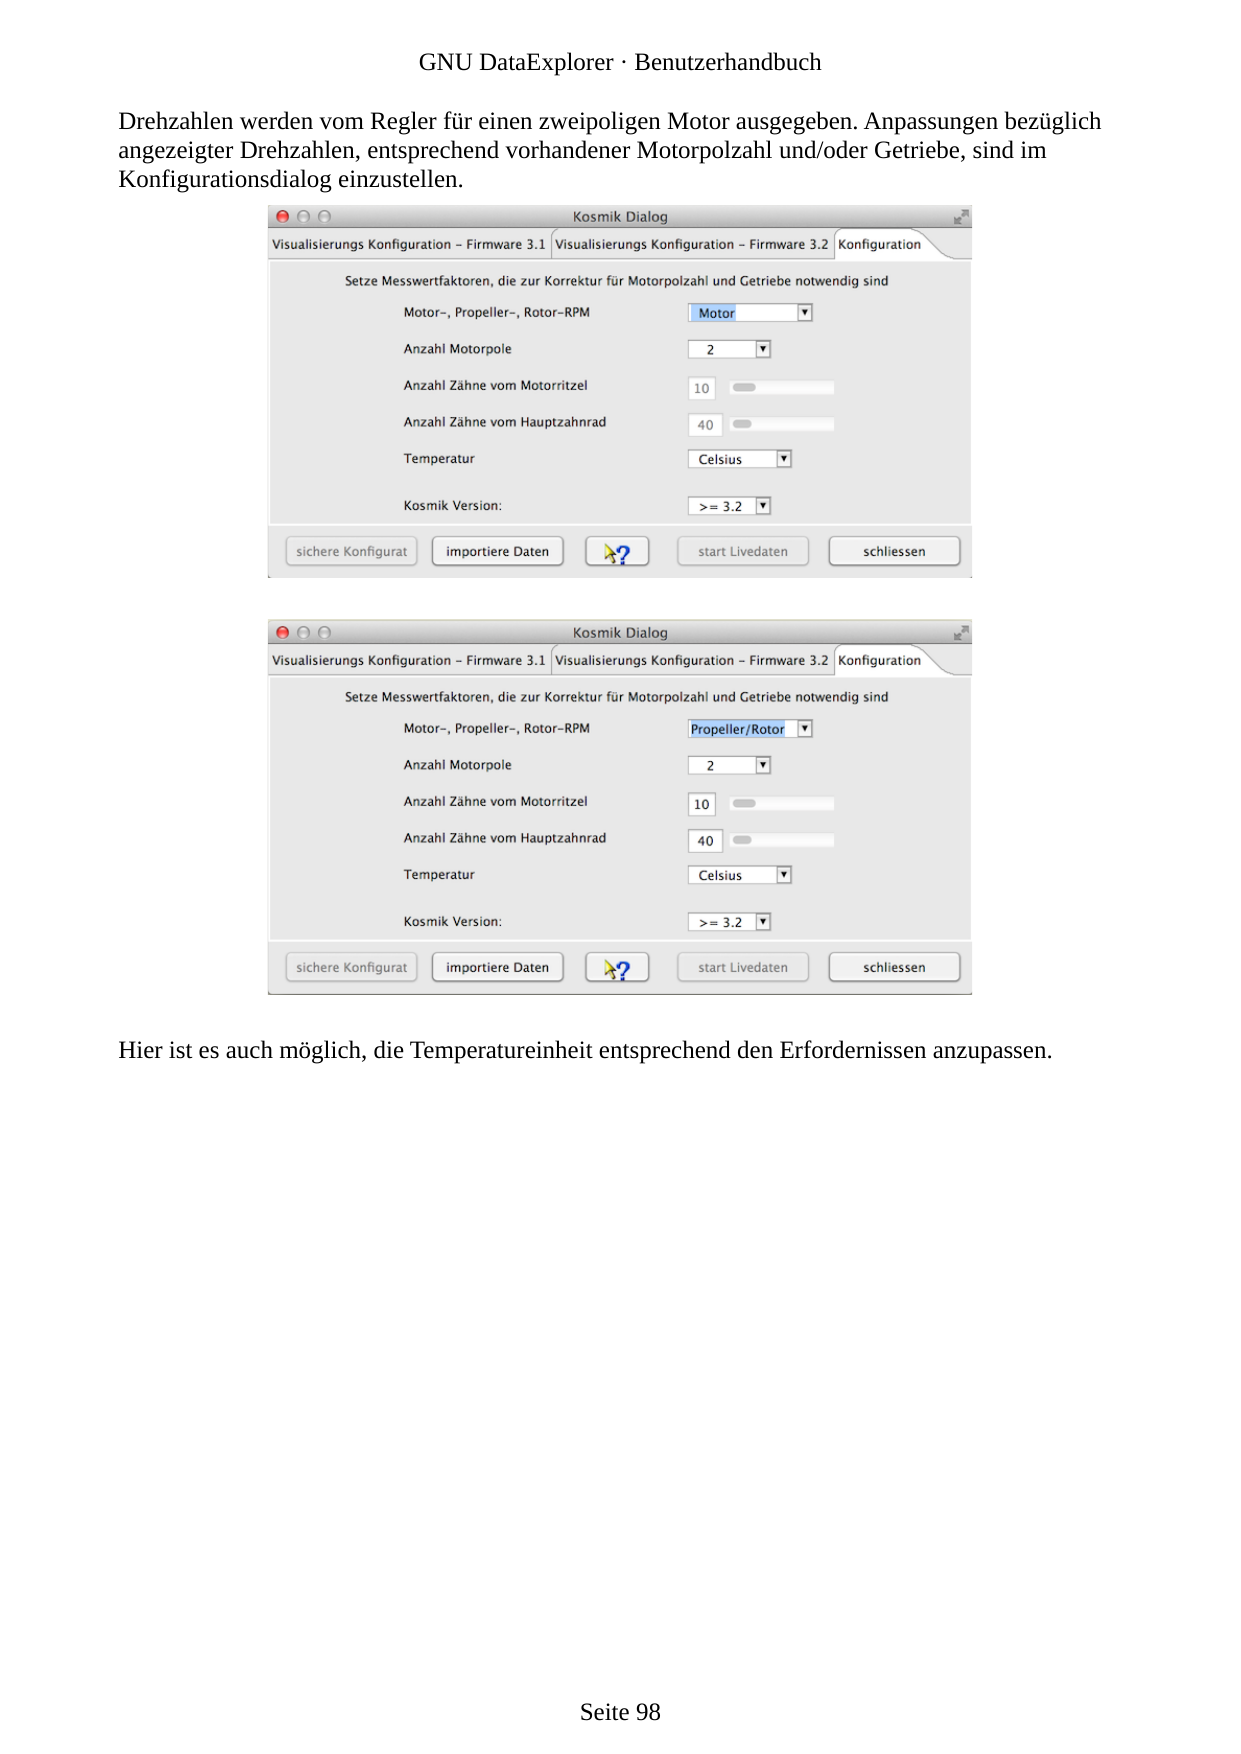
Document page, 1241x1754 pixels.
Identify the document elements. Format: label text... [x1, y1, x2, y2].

text Drehzahlen werden vom Regler für einen zweipoligen Motor ausgegeben. Anpassungen bezüglich angezeigter Drehzahlen, entsprechend vorhandener Motorpolzahl und/oder Getriebe, sind im Konfigurationsdialog einzustellen. [118, 106, 1122, 192]
picture [267, 205, 973, 578]
text Hier ist es auch möglich, die Temperatureinheit entsprechend den Erfordernissen anzupassen. [118, 1035, 1122, 1064]
picture [267, 619, 973, 995]
